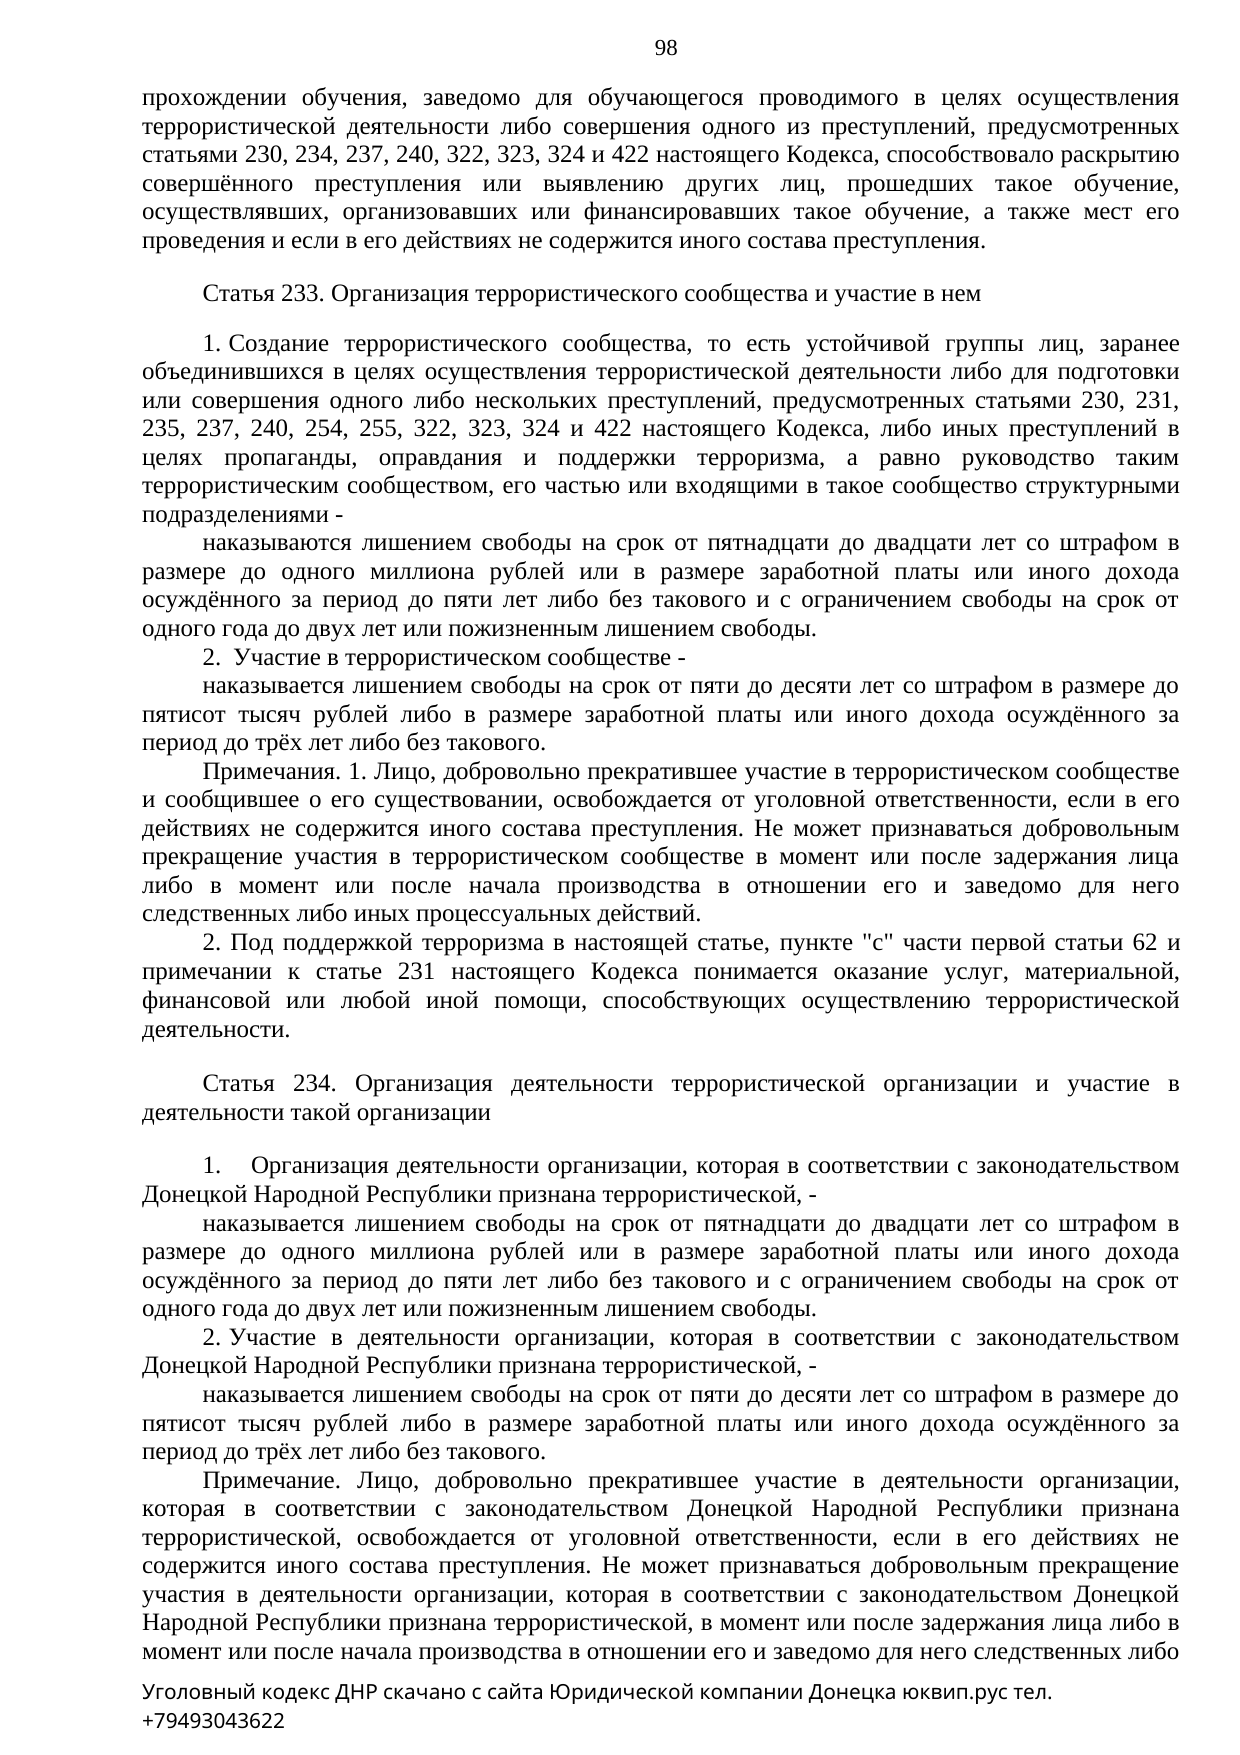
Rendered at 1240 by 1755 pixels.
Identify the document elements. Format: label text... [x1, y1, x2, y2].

text Примечания. 1. Лицо, добровольно прекратившее участие в террористическом сообществе и сообщившее о его существовании, освобождается от уголовной ответственности, если в его действиях не содержится иного состава преступления. Не может признаваться добровольным прекращение участия в террористическом сообществе в момент или после задержания лица либо в момент или после начала производства в отношении его и заведомо для него следственных либо иных процессуальных действий. [142, 756, 1181, 928]
text Статья 234. Организация деятельности террористической организации и участие в деятельности такой организации [142, 1069, 1181, 1126]
text Примечание. Лицо, добровольно прекратившее участие в деятельности организации, которая в соответствии с законодательством Донецкой Народной Республики признана террористической, освобождается от уголовной ответственности, если в его действиях не содержится иного состава преступления. Не может признаваться добровольным прекращение участия в деятельности организации, которая в соответствии с законодательством Донецкой Народной Республики признана террористической, в момент или после задержания лица либо в момент или после начала производства в отношении его и заведомо для него следственных либо [142, 1465, 1181, 1665]
list Создание террористического сообщества, то есть устойчивой группы лиц, заранее объединившихся в целях осуществления террористической деятельности либо для подготовки или совершения одного либо нескольких преступлений, предусмотренных статьями 230, 231, 235, 237, 240, 254, 255, 322, 323, 324 и 422 настоящего Кодекса, либо иных преступлений в целях пропаганды, оправдания и поддержки терроризма, а равно руководство таким террористическим сообществом, его частью или входящими в такое сообщество структурными подразделениями - [142, 328, 1181, 528]
text Статья 233. Организация террористического сообщества и участие в нем [142, 282, 1181, 307]
list Участие в деятельности организации, которая в соответствии с законодательством Донецкой Народной Республики признана террористической, - [142, 1323, 1181, 1380]
list Организация деятельности организации, которая в соответствии с законодательством Донецкой Народной Республики признана террористической, - [142, 1151, 1181, 1208]
text наказывается лишением свободы на срок от пяти до десяти лет со штрафом в размере до пятисот тысяч рублей либо в размере заработной платы или иного дохода осуждённого за период до трёх лет либо без такового. [142, 671, 1181, 756]
list Участие в террористическом сообществе - [142, 642, 1181, 671]
text наказывается лишением свободы на срок от пятнадцати до двадцати лет со штрафом в размере до одного миллиона рублей или в размере заработной платы или иного дохода осуждённого за период до пяти лет либо без такового и с ограничением свободы на срок от одного года до двух лет или пожизненным лишением свободы. [142, 1208, 1181, 1323]
text прохождении обучения, заведомо для обучающегося проводимого в целях осуществления террористической деятельности либо совершения одного из преступлений, предусмотренных статьями 230, 234, 237, 240, 322, 323, 324 и 422 настоящего Кодекса, способствовало раскрытию совершённого преступления или выявлению других лиц, прошедших такое обучение, осуществлявших, организовавших или финансировавших такое обучение, а также мест его проведения и если в его действиях не содержится иного состава преступления. [142, 83, 1181, 254]
text 2. Под поддержкой терроризма в настоящей статье, пункте "с" части первой статьи 62 и примечании к статье 231 настоящего Кодекса понимается оказание услуг, материальной, финансовой или любой иной помощи, способствующих осуществлению террористической деятельности. [142, 928, 1181, 1043]
text наказывается лишением свободы на срок от пяти до десяти лет со штрафом в размере до пятисот тысяч рублей либо в размере заработной платы или иного дохода осуждённого за период до трёх лет либо без такового. [142, 1380, 1181, 1465]
text наказываются лишением свободы на срок от пятнадцати до двадцати лет со штрафом в размере до одного миллиона рублей или в размере заработной платы или иного дохода осуждённого за период до пяти лет либо без такового и с ограничением свободы на срок от одного года до двух лет или пожизненным лишением свободы. [142, 528, 1181, 642]
